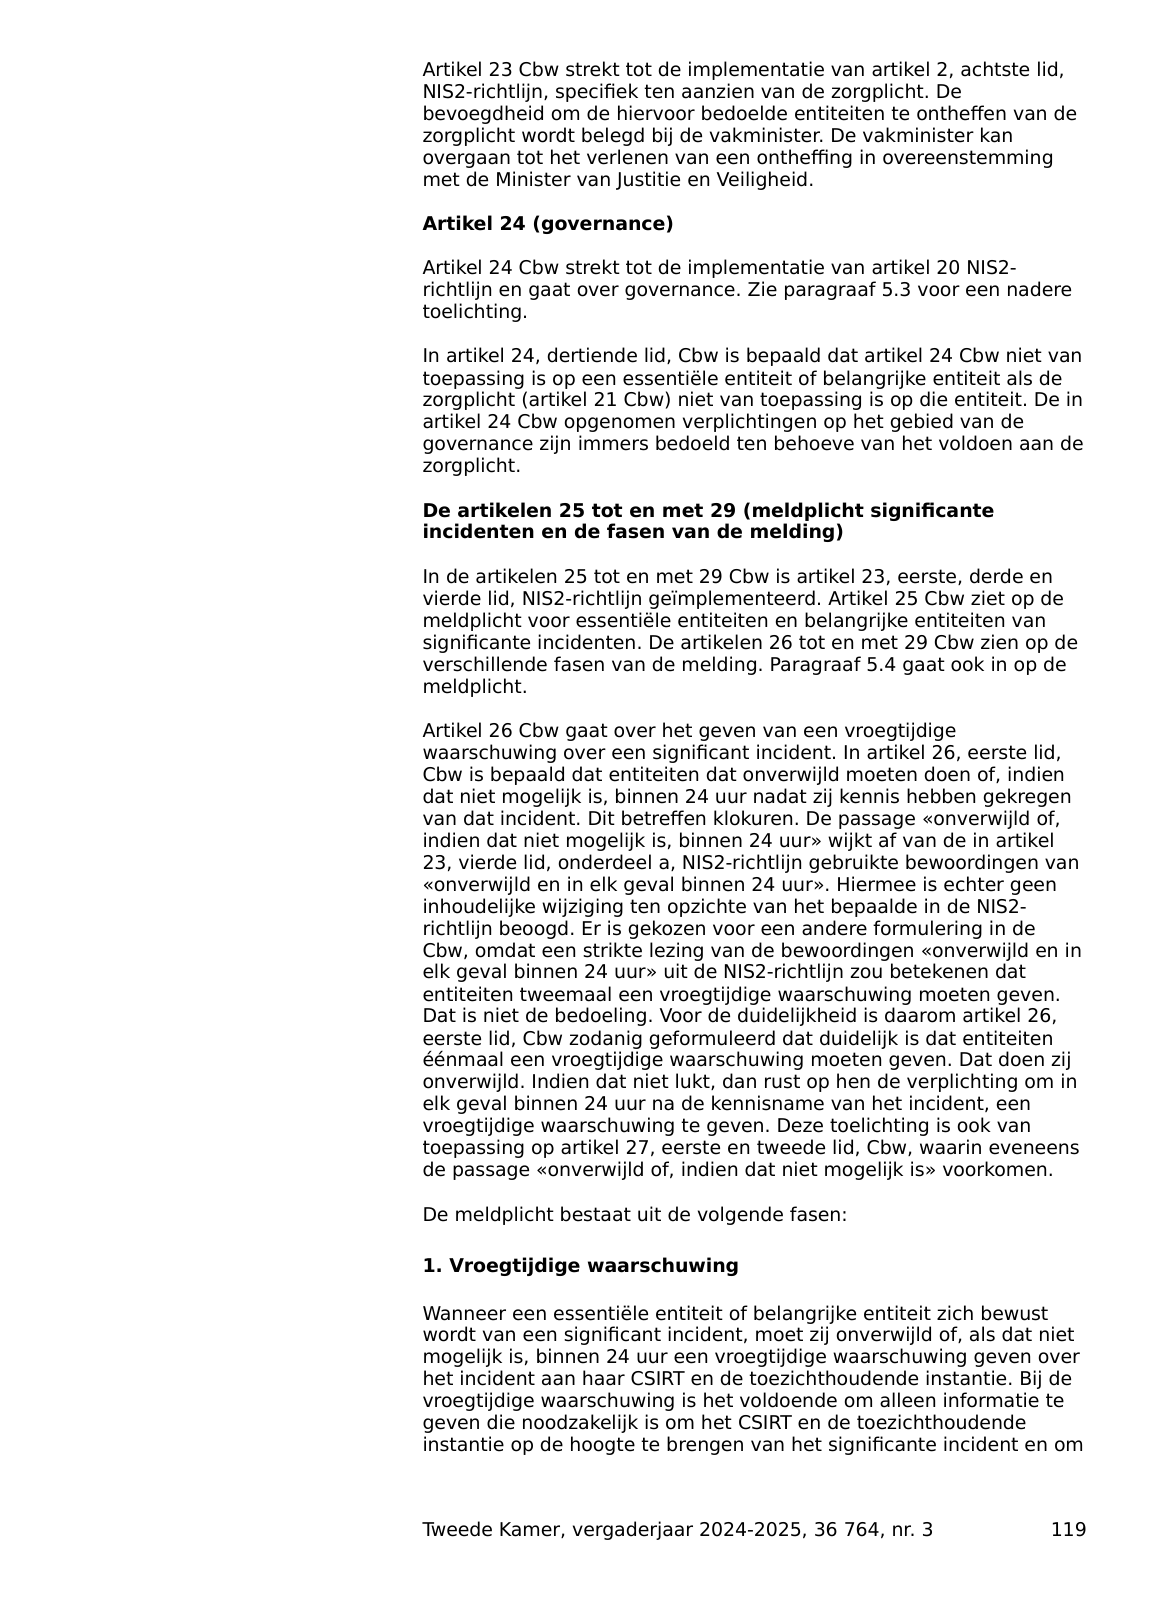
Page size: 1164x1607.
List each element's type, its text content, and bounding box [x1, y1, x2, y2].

text Artikel 26 Cbw gaat over het geven van een vroegtijdige waarschuwing over een significant incident. In artikel 26, eerste lid, Cbw is bepaald dat entiteiten dat onverwijld moeten doen of, indien dat niet mogelijk is, binnen 24 uur nadat zij kennis hebben gekregen van dat incident. Dit betreffen klokuren. De passage «onverwijld of, indien dat niet mogelijk is, binnen 24 uur» wijkt af van de in artikel 23, vierde lid, onderdeel a, NIS2-richtlijn gebruikte bewoordingen van «onverwijld en in elk geval binnen 24 uur». Hiermee is echter geen inhoudelijke wijziging ten opzichte van het bepaalde in de NIS2-richtlijn beoogd. Er is gekozen voor een andere formulering in de Cbw, omdat een strikte lezing van de bewoordingen «onverwijld en in elk geval binnen 24 uur» uit de NIS2-richtlijn zou betekenen dat entiteiten tweemaal een vroegtijdige waarschuwing moeten geven. Dat is niet de bedoeling. Voor de duidelijkheid is daarom artikel 26, eerste lid, Cbw zodanig geformuleerd dat duidelijk is dat entiteiten éénmaal een vroegtijdige waarschuwing moeten geven. Dat doen zij onverwijld. Indien dat niet lukt, dan rust op hen de verplichting om in elk geval binnen 24 uur na de kennisname van het incident, een vroegtijdige waarschuwing te geven. Deze toelichting is ook van toepassing op artikel 27, eerste en tweede lid, Cbw, waarin eveneens de passage «onverwijld of, indien dat niet mogelijk is» voorkomen. [422, 720, 1087, 1181]
text In artikel 24, dertiende lid, Cbw is bepaald dat artikel 24 Cbw niet van toepassing is op een essentiële entiteit of belangrijke entiteit als de zorgplicht (artikel 21 Cbw) niet van toepassing is op die entiteit. De in artikel 24 Cbw opgenomen verplichtingen op het gebied van de governance zijn immers bedoeld ten behoeve van het voldoen aan de zorgplicht. [422, 345, 1087, 477]
subtitle De artikelen 25 tot en met 29 (meldplicht significante incidenten en de fasen van de melding) [422, 499, 1087, 543]
subtitle 1. Vroegtijdige waarschuwing [422, 1255, 1087, 1277]
text In de artikelen 25 tot en met 29 Cbw is artikel 23, eerste, derde en vierde lid, NIS2-richtlijn geïmplementeerd. Artikel 25 Cbw ziet op de meldplicht voor essentiële entiteiten en belangrijke entiteiten van significante incidenten. De artikelen 26 tot en met 29 Cbw zien op de verschillende fasen van de melding. Paragraaf 5.4 gaat ook in op de meldplicht. [422, 566, 1087, 697]
text De meldplicht bestaat uit de volgende fasen: [422, 1203, 1087, 1225]
text Artikel 24 Cbw strekt tot de implementatie van artikel 20 NIS2-richtlijn en gaat over governance. Zie paragraaf 5.3 voor een nadere toelichting. [422, 257, 1087, 323]
subtitle Artikel 24 (governance) [422, 213, 1087, 235]
text Wanneer een essentiële entiteit of belangrijke entiteit zich bewust wordt van een significant incident, moet zij onverwijld of, als dat niet mogelijk is, binnen 24 uur een vroegtijdige waarschuwing geven over het incident aan haar CSIRT en de toezichthoudende instantie. Bij de vroegtijdige waarschuwing is het voldoende om alleen informatie te geven die noodzakelijk is om het CSIRT en de toezichthoudende instantie op de hoogte te brengen van het significante incident en om [422, 1302, 1087, 1456]
text Artikel 23 Cbw strekt tot de implementatie van artikel 2, achtste lid, NIS2-richtlijn, specifiek ten aanzien van de zorgplicht. De bevoegdheid om de hiervoor bedoelde entiteiten te ontheffen van de zorgplicht wordt belegd bij de vakminister. De vakminister kan overgaan tot het verlenen van een ontheffing in overeenstemming met de Minister van Justitie en Veiligheid. [422, 59, 1087, 191]
